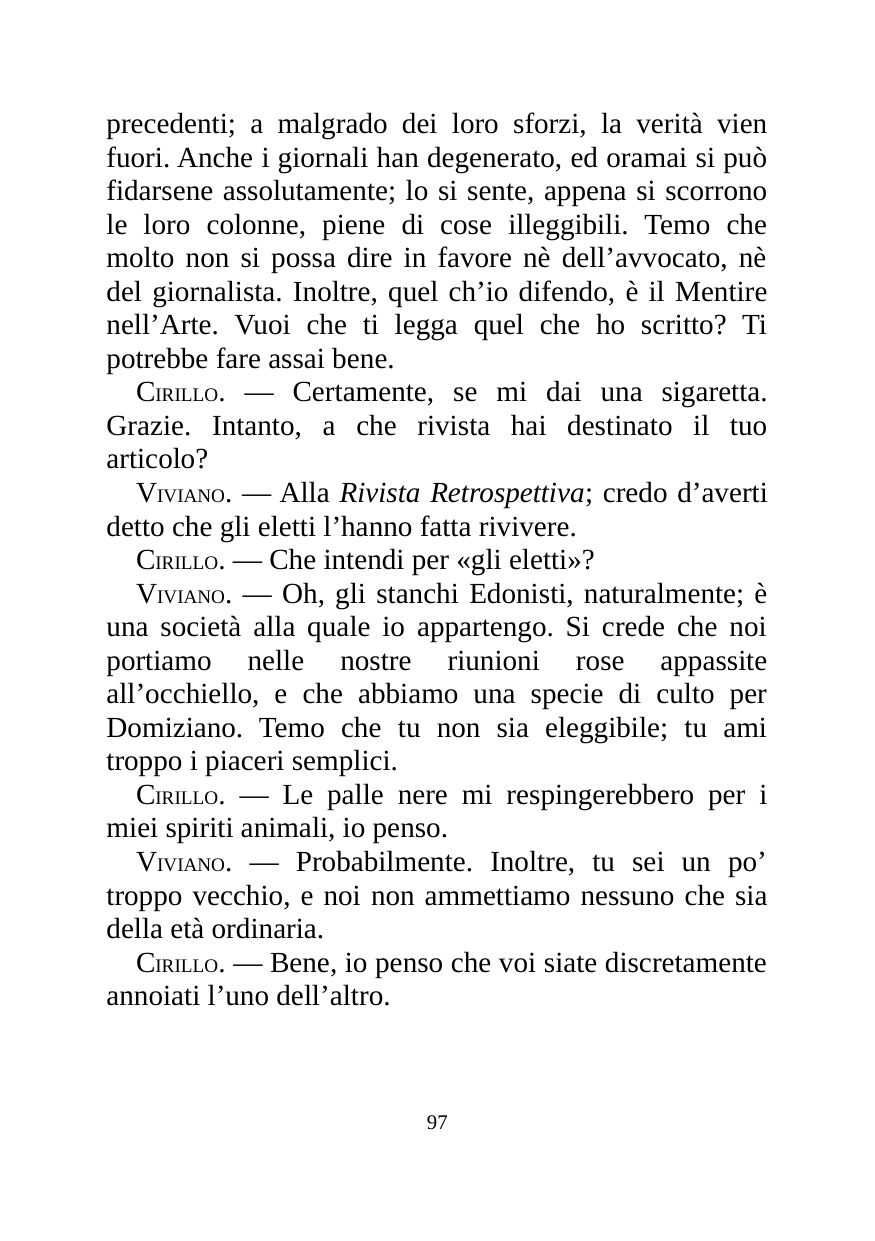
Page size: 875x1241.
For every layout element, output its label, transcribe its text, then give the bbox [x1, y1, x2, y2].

text Viviano. — Alla Rivista Retrospettiva; credo d’averti detto che gli eletti l’hanno fatta rivivere. [106, 475, 768, 542]
text Cirillo. — Le palle nere mi respingerebbero per i miei spiriti animali, io penso. [106, 777, 768, 844]
text precedenti; a malgrado dei loro sforzi, la verità vien fuori. Anche i giornali han degenerato, ed oramai si può fidarsene assolutamente; lo si sente, appena si scorrono le loro colonne, piene di cose illeggibili. Temo che molto non si possa dire in favore nè dell’avvocato, nè del giornalista. Inoltre, quel ch’io difendo, è il Mentire nell’Arte. Vuoi che ti legga quel che ho scritto? Ti potrebbe fare assai bene. [106, 106, 768, 374]
text Cirillo. — Certamente, se mi dai una sigaretta. Grazie. Intanto, a che rivista hai destinato il tuo articolo? [106, 374, 768, 475]
text Viviano. — Oh, gli stanchi Edonisti, naturalmente; è una società alla quale io appartengo. Si crede che noi portiamo nelle nostre riunioni rose appassite all’occhiello, e che abbiamo una specie di culto per Domiziano. Temo che tu non sia eleggibile; tu ami troppo i piaceri semplici. [106, 576, 768, 777]
text Viviano. — Probabilmente. Inoltre, tu sei un po’ troppo vecchio, e noi non ammettiamo nessuno che sia della età ordinaria. [106, 844, 768, 945]
text Cirillo. — Bene, io penso che voi siate discretamente annoiati l’uno dell’altro. [106, 945, 768, 1012]
text Cirillo. — Che intendi per «gli eletti»? [106, 542, 768, 576]
